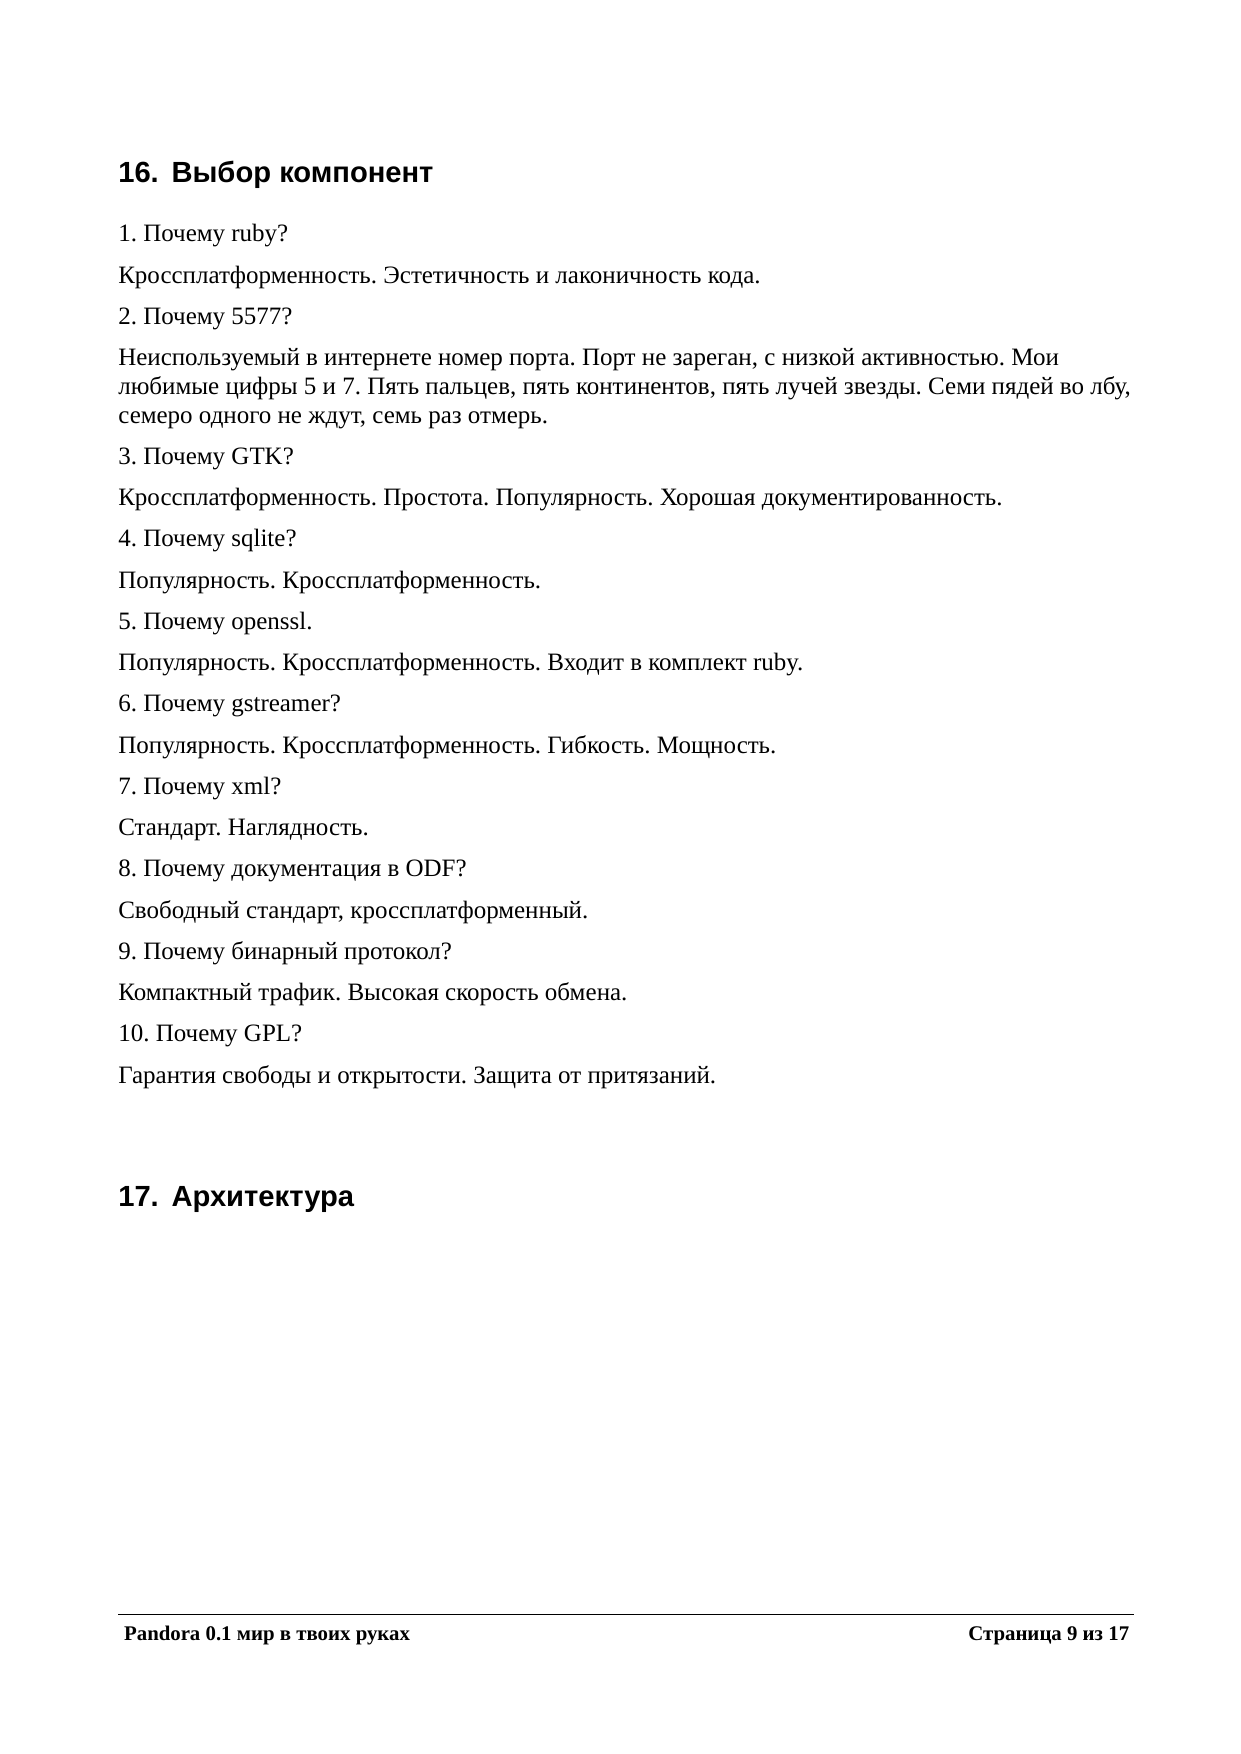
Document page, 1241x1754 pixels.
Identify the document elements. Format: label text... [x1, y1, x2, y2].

text Популярность. Кроссплатформенность. Гибкость. Мощность. [118, 730, 1134, 758]
text Неиспользуемый в интернете номер порта. Порт не зареган, с низкой активностью. Мои любимые цифры 5 и 7. Пять пальцев, пять континентов, пять лучей звезды. Семи пядей во лбу, семеро одного не ждут, семь раз отмерь. [118, 342, 1134, 428]
text 1. Почему ruby? [118, 218, 1134, 247]
text 5. Почему openssl. [118, 606, 1134, 635]
subtitle Архитектура [118, 1179, 1134, 1212]
text Кроссплатформенность. Эстетичность и лаконичность кода. [118, 260, 1134, 288]
text 2. Почему 5577? [118, 301, 1134, 330]
text 10. Почему GPL? [118, 1018, 1134, 1047]
text 4. Почему sqlite? [118, 523, 1134, 552]
text Популярность. Кроссплатформенность. Входит в комплект ruby. [118, 647, 1134, 676]
text 9. Почему бинарный протокол? [118, 936, 1134, 965]
text 7. Почему xml? [118, 771, 1134, 800]
text Стандарт. Наглядность. [118, 812, 1134, 841]
text Популярность. Кроссплатформенность. [118, 565, 1134, 593]
text 3. Почему GTK? [118, 441, 1134, 470]
text Свободный стандарт, кроссплатформенный. [118, 895, 1134, 923]
subtitle Выбор компонент [118, 155, 1134, 188]
text Гарантия свободы и открытости. Защита от притязаний. [118, 1060, 1134, 1088]
text 8. Почему документация в ODF? [118, 853, 1134, 882]
text Компактный трафик. Высокая скорость обмена. [118, 977, 1134, 1006]
text Кроссплатформенность. Простота. Популярность. Хорошая документированность. [118, 482, 1134, 511]
text 6. Почему gstreamer? [118, 688, 1134, 717]
